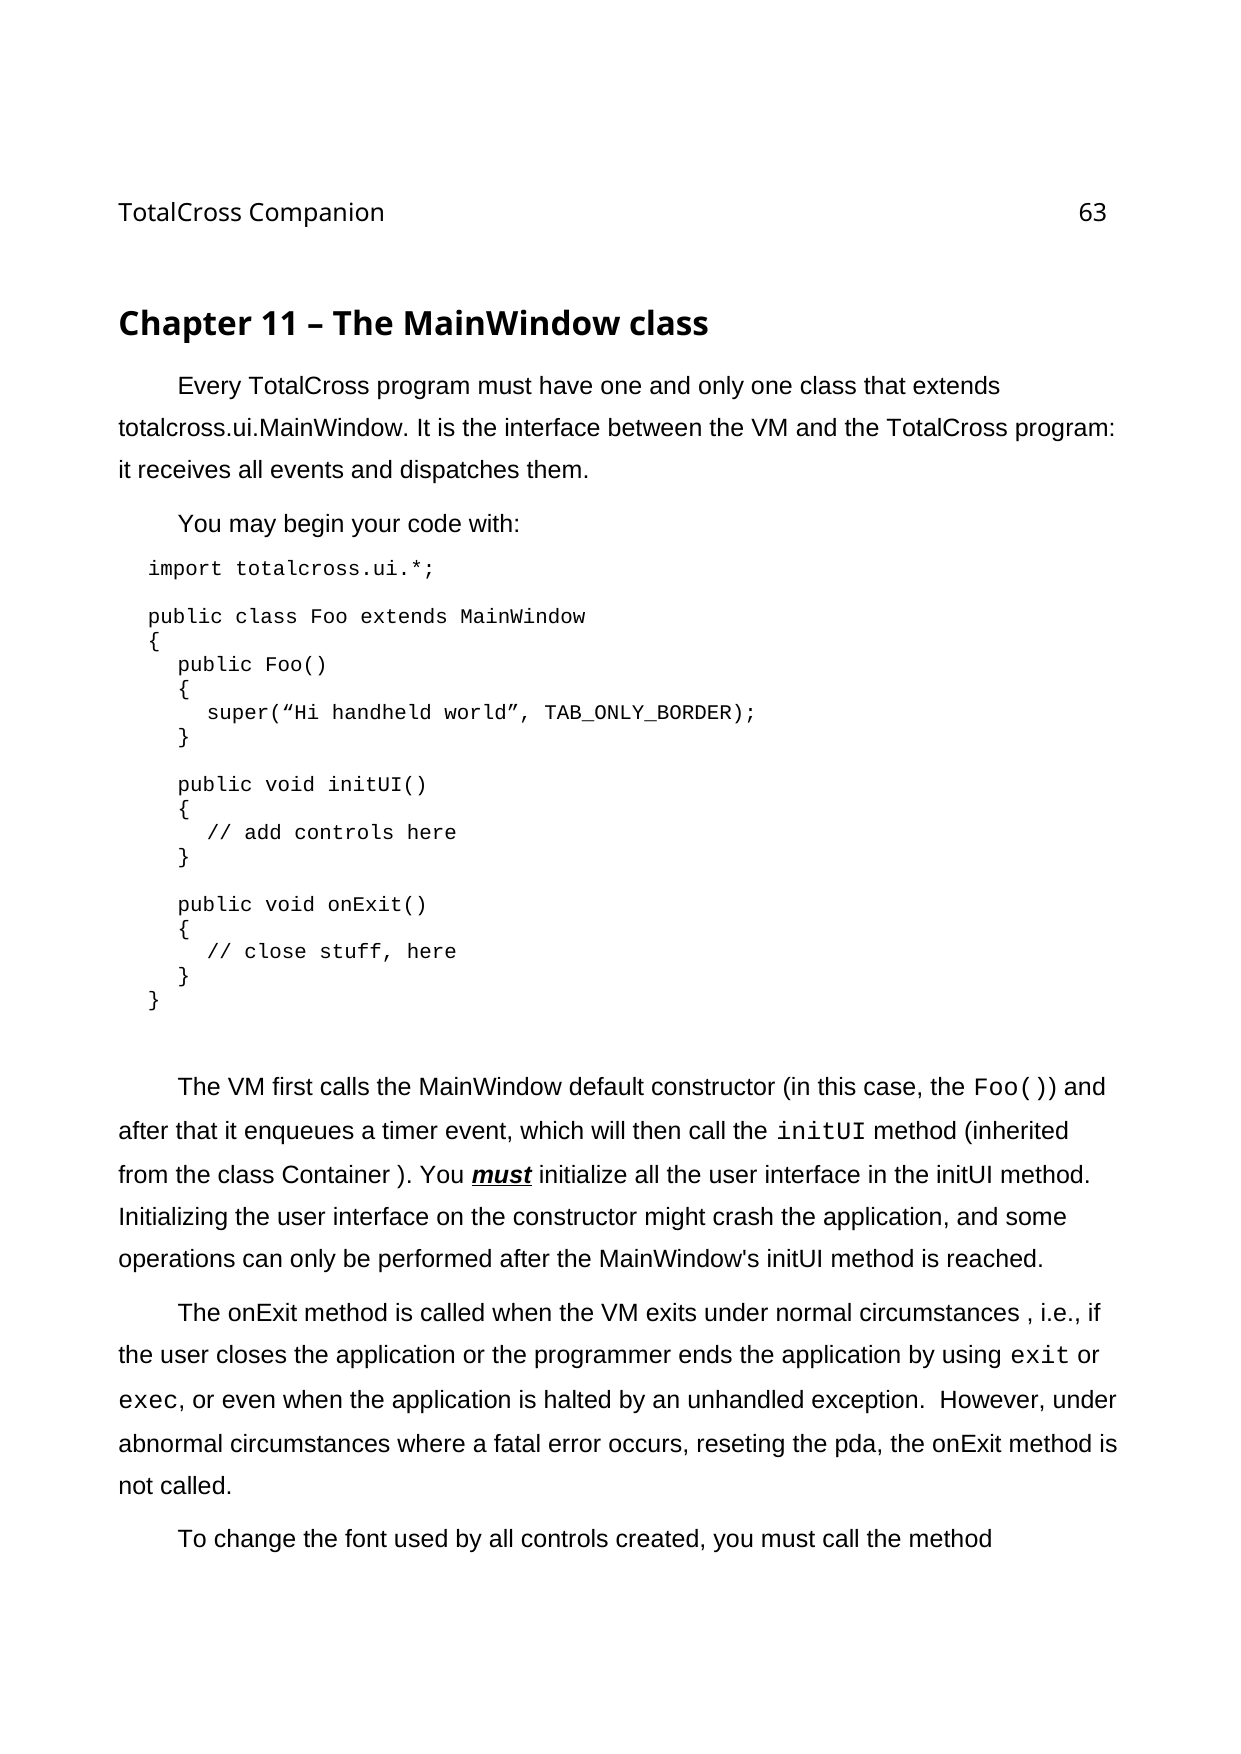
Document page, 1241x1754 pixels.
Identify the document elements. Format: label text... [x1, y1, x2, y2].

text } [118, 965, 1122, 989]
text { [118, 798, 1122, 822]
text Every TotalCross program must have one and only one class that extends totalcross.ui.MainWindow. It is the interface between the VM and the TotalCross program: it receives all events and dispatches them. [118, 372, 1122, 484]
text import totalcross.ui.*; [118, 558, 1122, 582]
subtitle Chapter 11 – The MainWindow class [118, 300, 1122, 346]
text public class Foo extends MainWindow [118, 606, 1122, 630]
text { [118, 630, 1122, 654]
text The onExit method is called when the VM exits under normal circumstances , i.e., if the user closes the application or the programmer ends the application by using exit or exec, or even when the application is halted by an unhandled exception. However, under abnormal circumstances where a fatal error occurs, reseting the pda, the onExit method is not called. [118, 1299, 1122, 1499]
text // close stuff, here [118, 941, 1122, 965]
text } [118, 726, 1122, 750]
text The VM first calls the MainWindow default constructor (in this case, the Foo()) and after that it enqueues a timer event, which will then call the initUI method (inherited from the class Container ). You must initialize all the user interface in the initUI method. Initializing the user interface on the constructor might crash the application, and some operations can only be performed after the MainWindow's initUI method is reached. [118, 1073, 1122, 1273]
text { [118, 678, 1122, 702]
text public void initUI() [118, 774, 1122, 798]
text To change the font used by all controls created, you must call the method [118, 1525, 1122, 1553]
text public Foo() [118, 654, 1122, 678]
text // add controls here [118, 822, 1122, 846]
text public void onExit() [118, 893, 1122, 917]
text } [118, 989, 1122, 1013]
text super(“Hi handheld world”, TAB_ONLY_BORDER); [118, 702, 1122, 726]
text { [118, 917, 1122, 941]
text } [118, 846, 1122, 869]
text You may begin your code with: [118, 510, 1122, 538]
